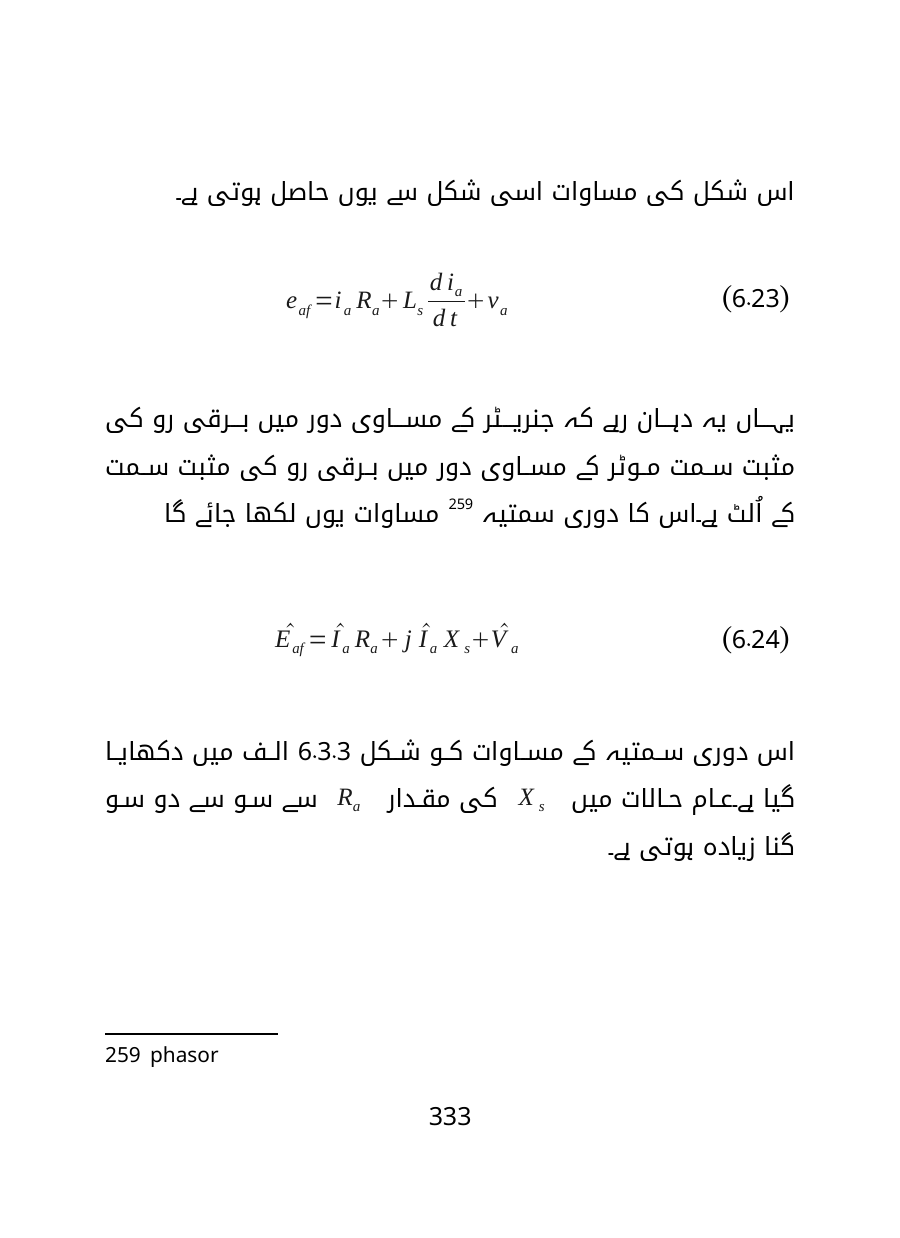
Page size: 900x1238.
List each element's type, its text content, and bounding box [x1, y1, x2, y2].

text اس شکل کی مساوات اسی شکل سے یوں حاصل ہوتی ہے۔ [105, 168, 795, 216]
text اس دوری سمتیہ کے مساوات کو شکل 6.3.3 الف میں دکھایا گیا ہے۔عام حالات میں کی مقدار سے سو سے دو سو گنا زیادہ ہوتی ہے۔ [105, 728, 795, 870]
text یہاں یہ دہان رہے کہ جنریٹر کے مساوی دور میں برقی رو کی مثبت سمت موٹر کے مساوی دور میں برقی رو کی مثبت سمت کے اُلٹ ہے۔اس کا دوری سمتیہ مساوات یوں لکھا جائے گا [105, 396, 795, 538]
text phasor [105, 1040, 795, 1068]
table_header (6.23) [680, 262, 795, 349]
table_header [105, 262, 680, 349]
table_header [105, 610, 678, 682]
table_header (6.24) [678, 610, 795, 682]
